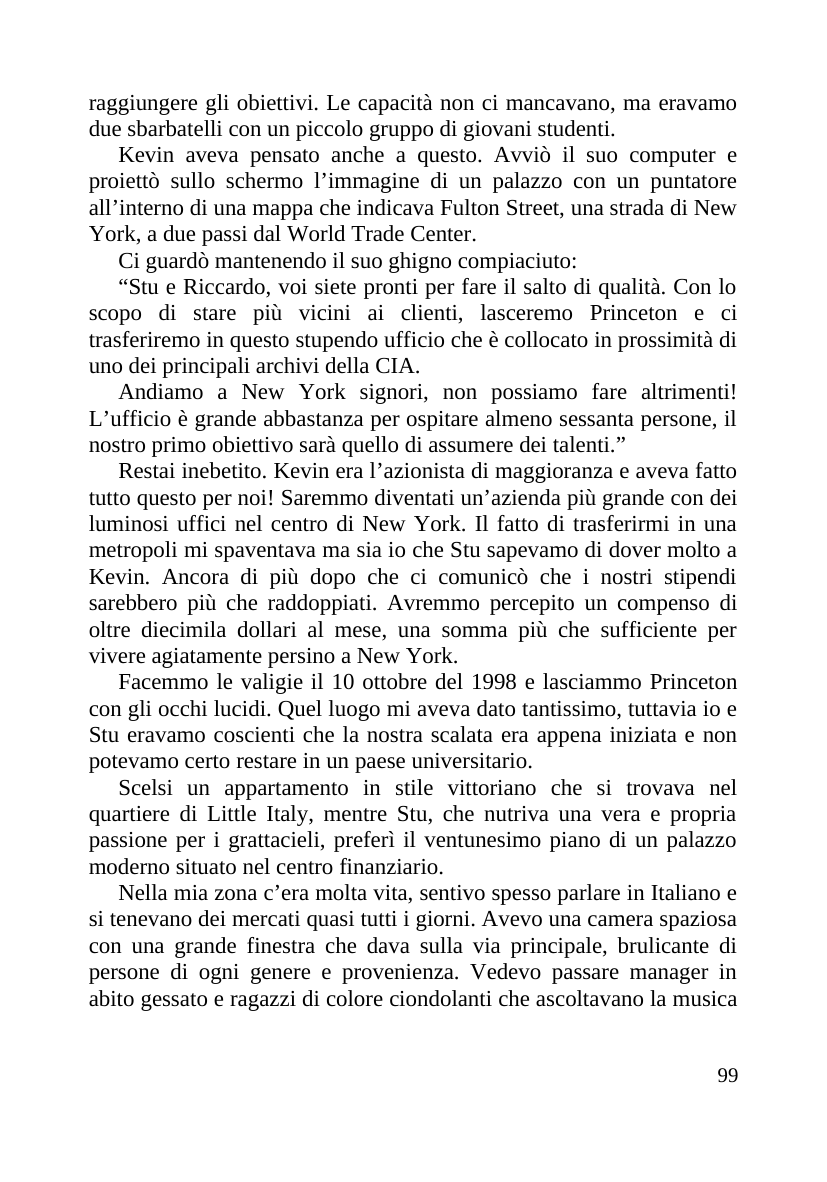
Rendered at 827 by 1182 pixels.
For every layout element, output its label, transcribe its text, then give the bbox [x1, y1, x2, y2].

text Nella mia zona c’era molta vita, sentivo spesso parlare in Italiano e si tenevano dei mercati quasi tutti i giorni. Avevo una camera spaziosa con una grande finestra che dava sulla via principale, brulicante di persone di ogni genere e provenienza. Vedevo passare manager in abito gessato e ragazzi di colore ciondolanti che ascoltavano la musica [88, 879, 738, 1011]
text Andiamo a New York signori, non possiamo fare altrimenti! L’ufficio è grande abbastanza per ospitare almeno sessanta persone, il nostro primo obiettivo sarà quello di assumere dei talenti.” [88, 378, 738, 457]
text Kevin aveva pensato anche a questo. Avviò il suo computer e proiettò sullo schermo l’immagine di un palazzo con un puntatore all’interno di una mappa che indicava Fulton Street, una strada di New York, a due passi dal World Trade Center. [88, 141, 738, 247]
text Ci guardò mantenendo il suo ghigno compiaciuto: [88, 247, 738, 273]
text Restai inebetito. Kevin era l’azionista di maggioranza e aveva fatto tutto questo per noi! Saremmo diventati un’azienda più grande con dei luminosi uffici nel centro di New York. Il fatto di trasferirmi in una metropoli mi spaventava ma sia io che Stu sapevamo di dover molto a Kevin. Ancora di più dopo che ci comunicò che i nostri stipendi sarebbero più che raddoppiati. Avremmo percepito un compenso di oltre diecimila dollari al mese, una somma più che sufficiente per vivere agiatamente persino a New York. [88, 457, 738, 668]
text raggiungere gli obiettivi. Le capacità non ci mancavano, ma eravamo due sbarbatelli con un piccolo gruppo di giovani studenti. [88, 88, 738, 141]
text Facemmo le valigie il 10 ottobre del 1998 e lasciammo Princeton con gli occhi lucidi. Quel luogo mi aveva dato tantissimo, tuttavia io e Stu eravamo coscienti che la nostra scalata era appena iniziata e non potevamo certo restare in un paese universitario. [88, 668, 738, 774]
text “Stu e Riccardo, voi siete pronti per fare il salto di qualità. Con lo scopo di stare più vicini ai clienti, lasceremo Princeton e ci trasferiremo in questo stupendo ufficio che è collocato in prossimità di uno dei principali archivi della CIA. [88, 273, 738, 378]
text Scelsi un appartamento in stile vittoriano che si trovava nel quartiere di Little Italy, mentre Stu, che nutriva una vera e propria passione per i grattacieli, preferì il ventunesimo piano di un palazzo moderno situato nel centro finanziario. [88, 774, 738, 879]
